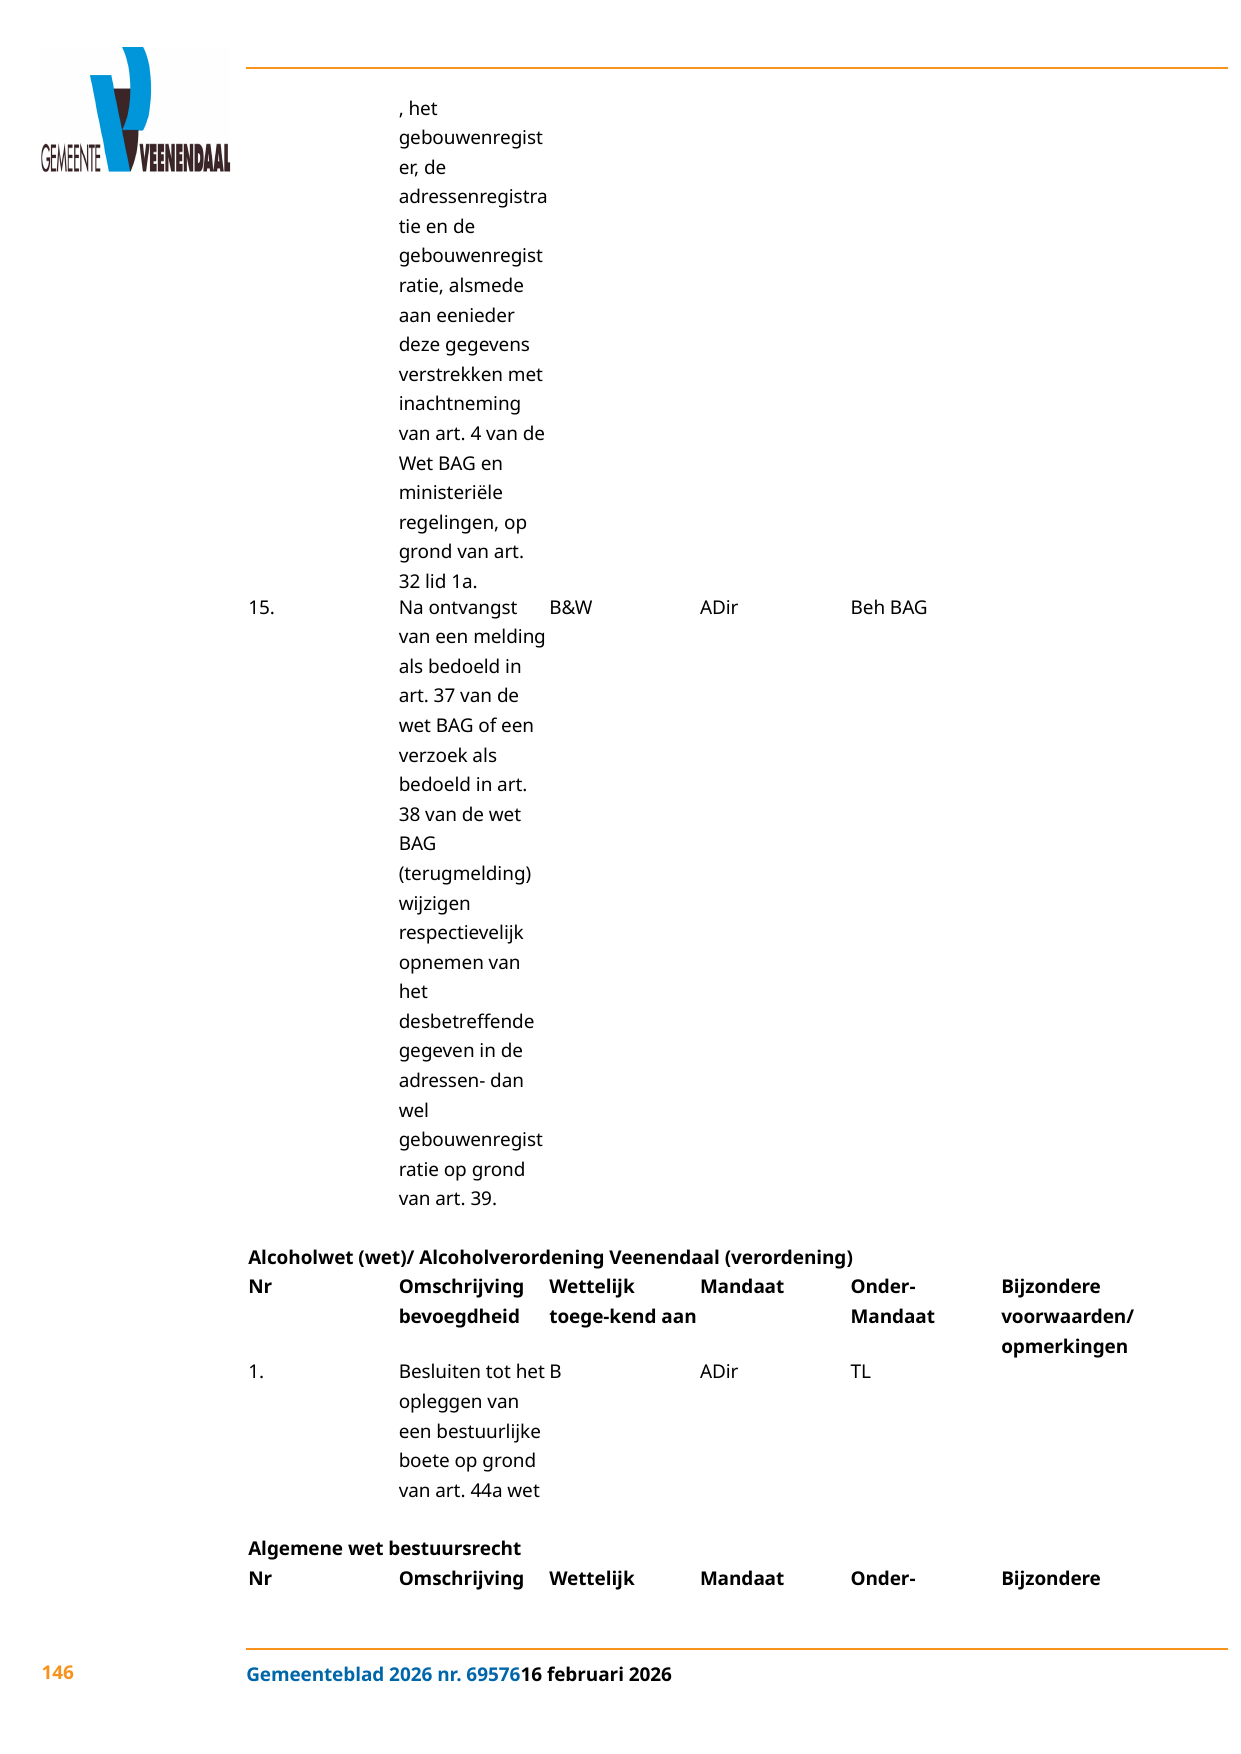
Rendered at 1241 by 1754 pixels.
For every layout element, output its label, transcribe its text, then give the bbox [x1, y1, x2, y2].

picture [123, 47, 231, 172]
table_cell , het gebouwenregister, de adressenregistratie en de gebouwenregistratie, alsmede aan eenieder deze gegevens verstrekken met inachtneming van art. 4 van de Wet BAG en ministeriële regelingen, op grond van art. 32 lid 1a. [399, 95, 549, 594]
table_header Bijzondere voorwaarden/ opmerkingen [1001, 1274, 1152, 1359]
table_cell [248, 594, 398, 1211]
table_header Onder- Mandaat [850, 1274, 1001, 1359]
table_header Wettelijk [549, 1565, 700, 1591]
table_cell TL [850, 1359, 1001, 1503]
table_header Nr [248, 1565, 398, 1591]
table_header Nr [248, 1274, 398, 1359]
table_cell [700, 95, 850, 594]
table_cell Besluiten tot het opleggen van een bestuurlijke boete op grond van art. 44a wet [399, 1359, 549, 1503]
table_header Onder- [850, 1565, 1001, 1591]
table_header Omschrijving [399, 1565, 549, 1591]
table_cell Na ontvangst van een melding als bedoeld in art. 37 van de wet BAG of een verzoek als bedoeld in art. 38 van de wet BAG (terugmelding) wijzigen respectievelijk opnemen van het desbetreffende gegeven in de adressen- dan wel gebouwenregistratie op grond van art. 39. [399, 594, 549, 1211]
table_cell ADir [700, 1359, 850, 1503]
table_header Mandaat [700, 1565, 850, 1591]
table_header Wettelijk toege-kend aan [549, 1274, 700, 1359]
table_cell ADir [700, 594, 850, 1211]
table_cell B [549, 1359, 700, 1503]
text Algemene wet bestuursrecht [248, 1536, 1152, 1561]
table_cell [248, 95, 398, 594]
text Alcoholwet (wet)/ Alcoholverordening Veenendaal (verordening) [248, 1244, 1152, 1270]
table_header Omschrijving bevoegdheid [399, 1274, 549, 1359]
table_cell [549, 95, 700, 594]
table_header Bijzondere [1001, 1565, 1152, 1591]
table_cell [850, 95, 1001, 594]
table_cell 1. [248, 1359, 398, 1503]
table_header Mandaat [700, 1274, 850, 1359]
table_cell Beh BAG [850, 594, 1001, 1211]
picture [41, 47, 130, 172]
table_cell [1001, 594, 1152, 1211]
table_cell [1001, 95, 1152, 594]
table_cell [1001, 1359, 1152, 1503]
table_cell B&W [549, 594, 700, 1211]
